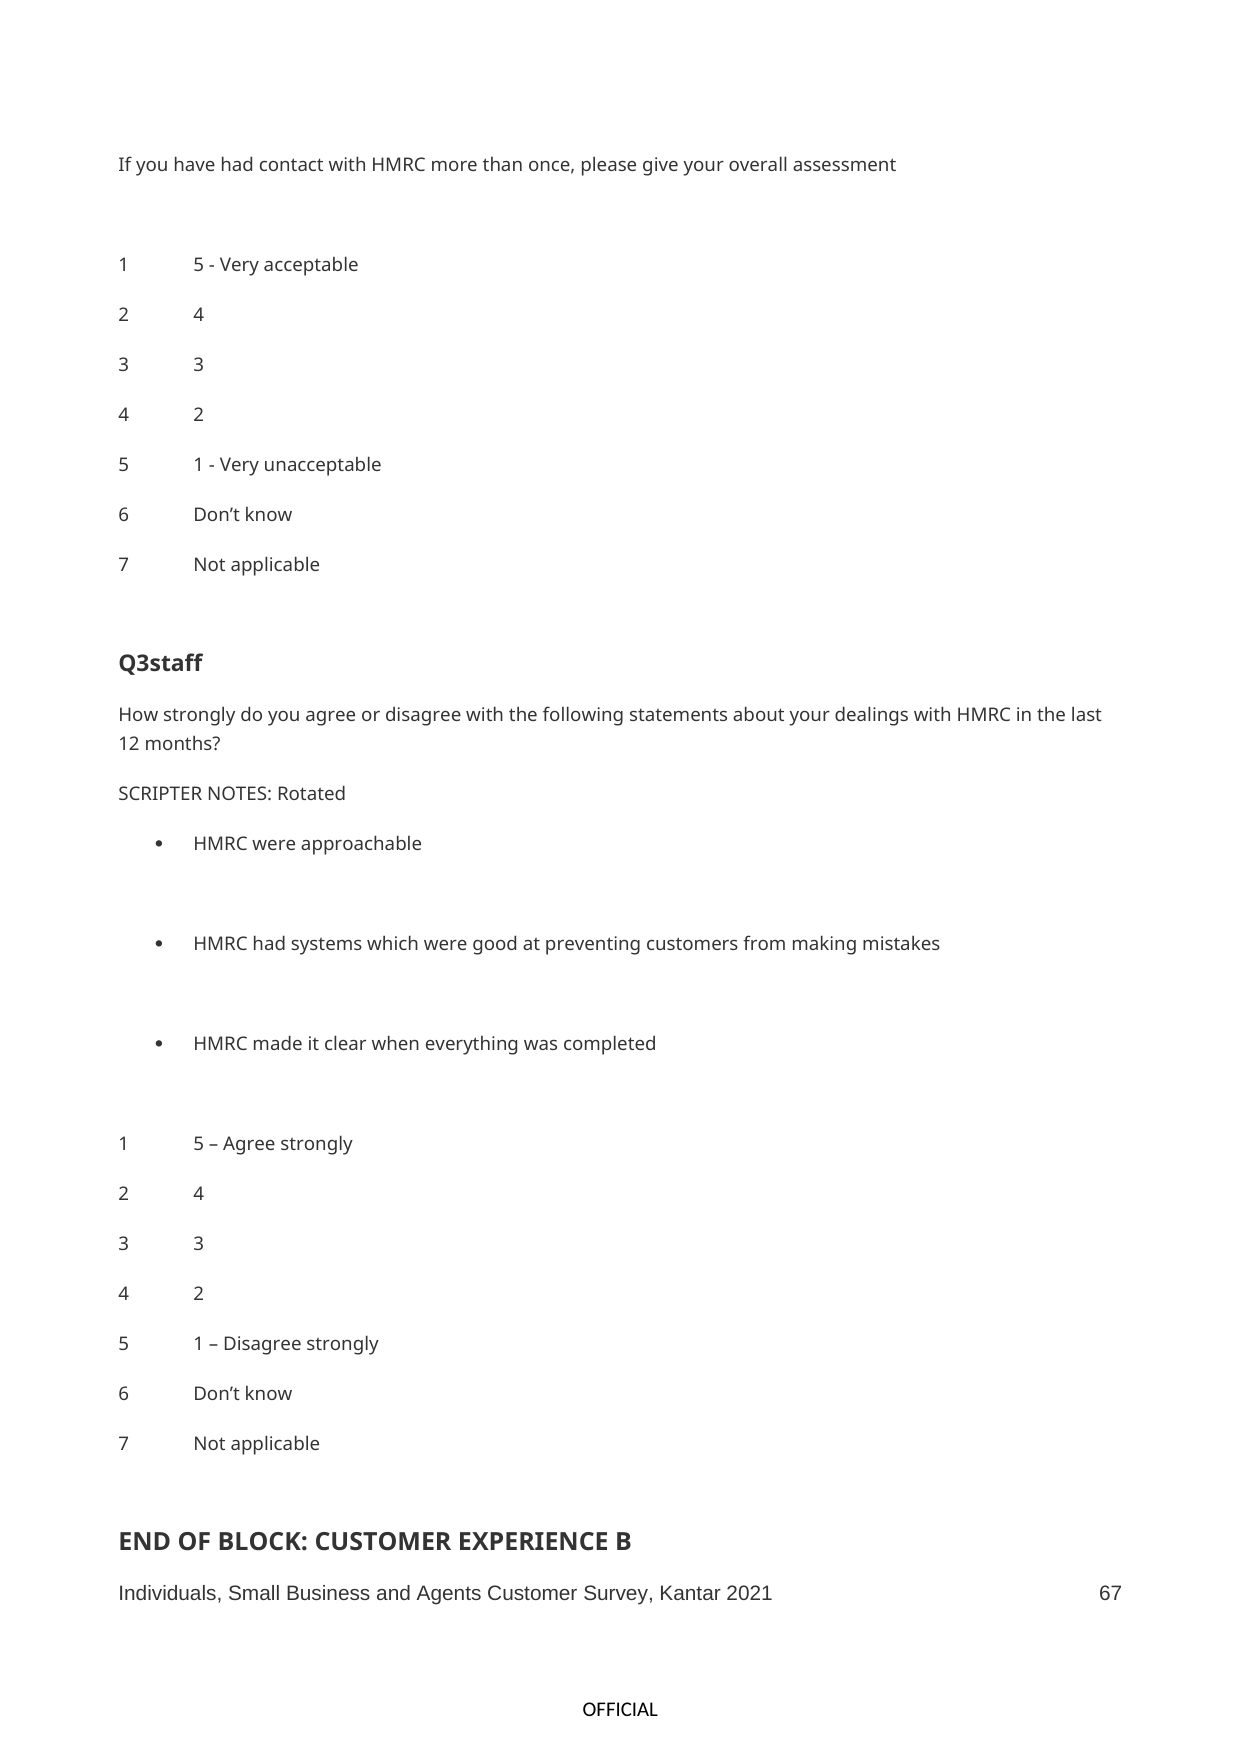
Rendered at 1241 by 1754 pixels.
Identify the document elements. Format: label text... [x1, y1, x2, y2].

text 3 3 [118, 1227, 1122, 1256]
text If you have had contact with HMRC more than once, please give your overall assessment [118, 148, 1122, 177]
text 4 2 [118, 1277, 1122, 1306]
list HMRC had systems which were good at preventing customers from making mistakes [156, 927, 1122, 956]
text 4 2 [118, 398, 1122, 427]
text 5 1 - Very unacceptable [118, 448, 1122, 477]
text 2 4 [118, 298, 1122, 327]
list HMRC made it clear when everything was completed [156, 1027, 1122, 1056]
text 2 4 [118, 1177, 1122, 1206]
text 6 Don’t know [118, 498, 1122, 527]
text 1 5 – Agree strongly [118, 1127, 1122, 1156]
text Q3staff [118, 648, 1122, 677]
text 3 3 [118, 348, 1122, 377]
text 7 Not applicable [118, 548, 1122, 577]
text END OF BLOCK: CUSTOMER EXPERIENCE B [118, 1527, 1122, 1556]
text 6 Don’t know [118, 1377, 1122, 1406]
text 1 5 - Very acceptable [118, 248, 1122, 277]
text How strongly do you agree or disagree with the following statements about your dealings with HMRC in the last 12 months? [118, 698, 1122, 756]
text SCRIPTER NOTES: Rotated [118, 777, 1122, 806]
list HMRC were approachable [156, 827, 1122, 856]
text 5 1 – Disagree strongly [118, 1327, 1122, 1356]
text 7 Not applicable [118, 1427, 1122, 1456]
